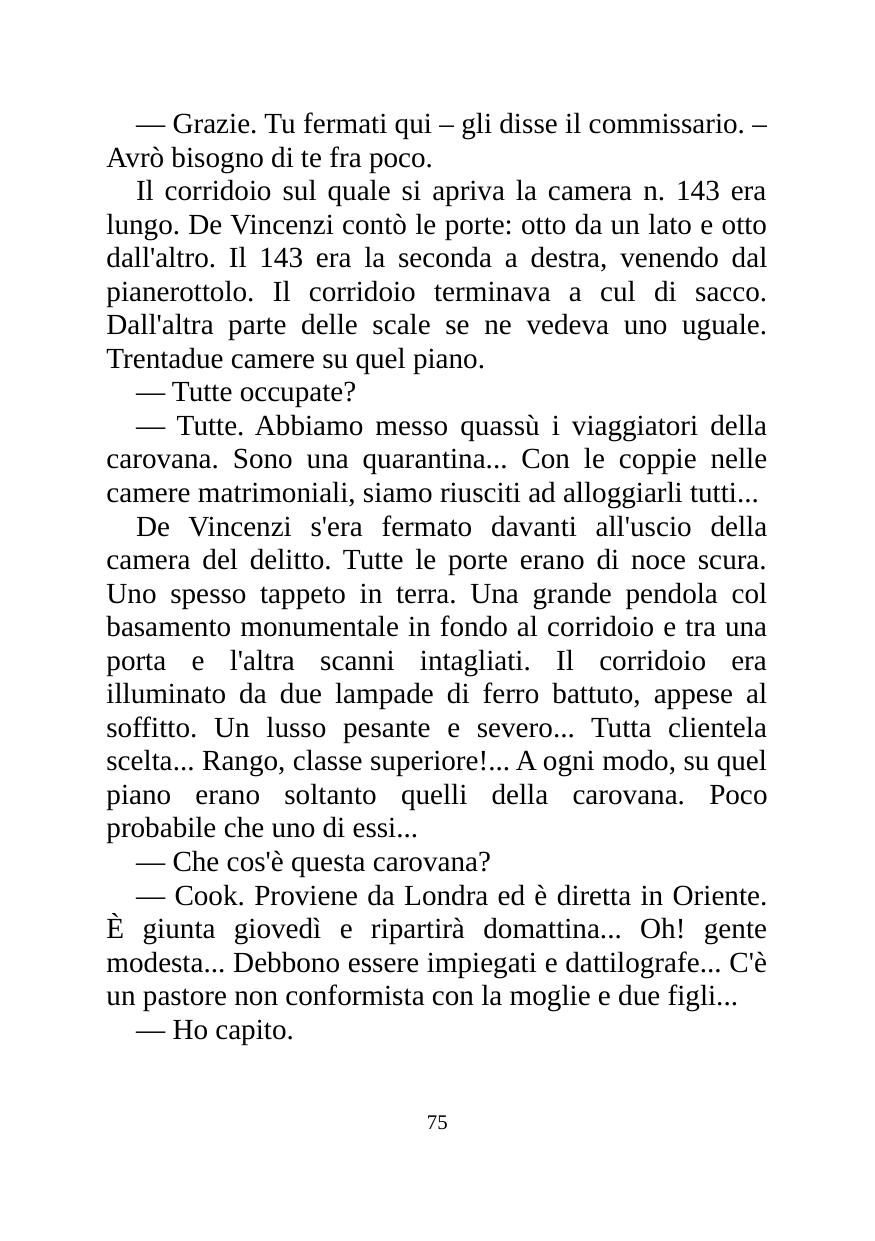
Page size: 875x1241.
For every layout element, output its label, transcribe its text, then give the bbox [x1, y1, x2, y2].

text — Tutte occupate? [106, 374, 768, 408]
text — Tutte. Abbiamo messo quassù i viaggiatori della carovana. Sono una quarantina... Con le coppie nelle camere matrimoniali, siamo riusciti ad alloggiarli tutti... [106, 408, 768, 509]
text — Cook. Proviene da Londra ed è diretta in Oriente. È giunta giovedì e ripartirà domattina... Oh! gente modesta... Debbono essere impiegati e dattilografe... C'è un pastore non conformista con la moglie e due figli... [106, 878, 768, 1012]
text — Che cos'è questa carovana? [106, 844, 768, 878]
text Il corridoio sul quale si apriva la camera n. 143 era lungo. De Vincenzi contò le porte: otto da un lato e otto dall'altro. Il 143 era la seconda a destra, venendo dal pianerottolo. Il corridoio terminava a cul di sacco. Dall'altra parte delle scale se ne vedeva uno uguale. Trentadue camere su quel piano. [106, 173, 768, 374]
text — Ho capito. [106, 1012, 768, 1045]
text — Grazie. Tu fermati qui – gli disse il commissario. – Avrò bisogno di te fra poco. [106, 106, 768, 173]
text De Vincenzi s'era fermato davanti all'uscio della camera del delitto. Tutte le porte erano di noce scura. Uno spesso tappeto in terra. Una grande pendola col basamento monumentale in fondo al corridoio e tra una porta e l'altra scanni intagliati. Il corridoio era illuminato da due lampade di ferro battuto, appese al soffitto. Un lusso pesante e severo... Tutta clientela scelta... Rango, classe superiore!... A ogni modo, su quel piano erano soltanto quelli della carovana. Poco probabile che uno di essi... [106, 509, 768, 844]
